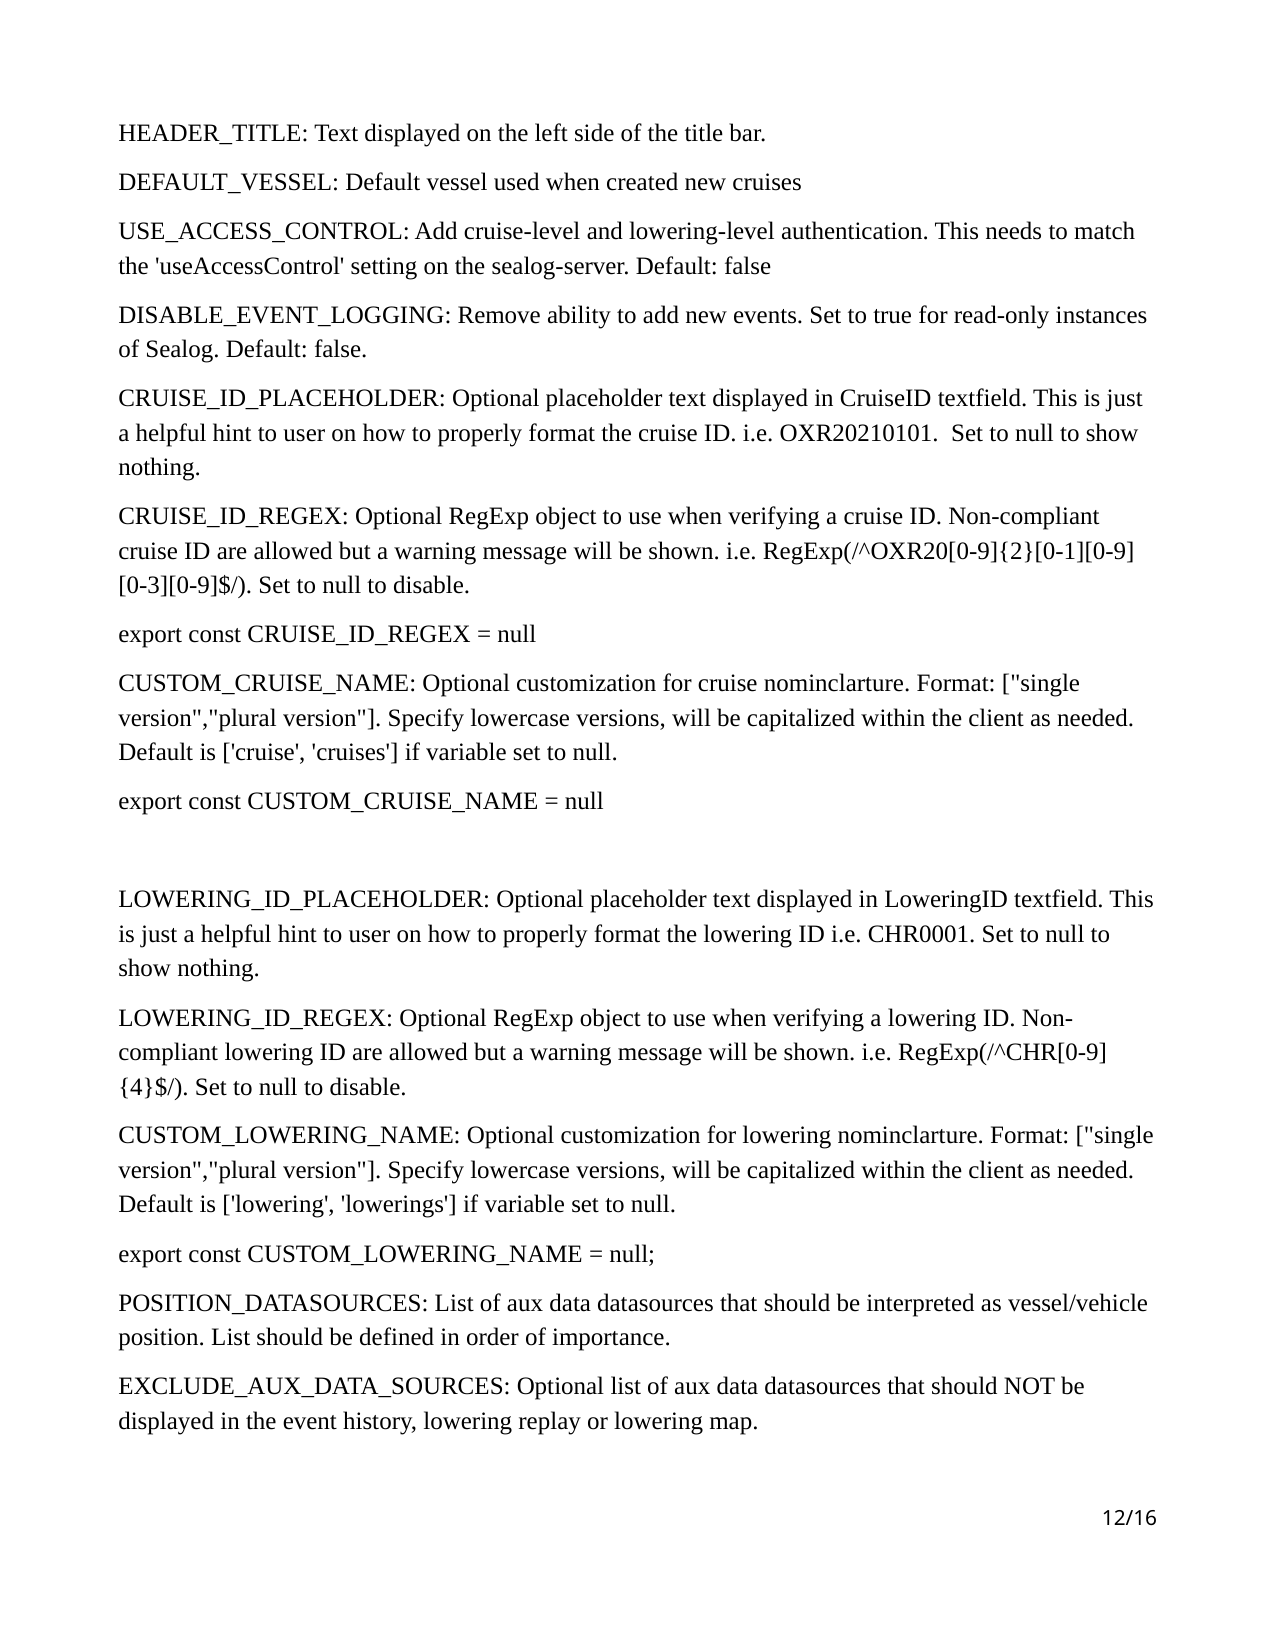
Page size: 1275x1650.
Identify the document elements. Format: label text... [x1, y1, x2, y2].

text POSITION_DATASOURCES: List of aux data datasources that should be interpreted as vessel/vehicle position. List should be defined in order of importance. [118, 1288, 1157, 1351]
text HEADER_TITLE: Text displayed on the left side of the title bar. [118, 118, 1157, 147]
text LOWERING_ID_REGEX: Optional RegExp object to use when verifying a lowering ID. Non-compliant lowering ID are allowed but a warning message will be shown. i.e. RegExp(/^CHR[0-9]{4}$/). Set to null to disable. [118, 1003, 1157, 1100]
text CRUISE_ID_PLACEHOLDER: Optional placeholder text displayed in CruiseID textfield. This is just a helpful hint to user on how to properly format the cruise ID. i.e. OXR20210101. Set to null to show nothing. [118, 383, 1157, 481]
text CRUISE_ID_REGEX: Optional RegExp object to use when verifying a cruise ID. Non-compliant cruise ID are allowed but a warning message will be shown. i.e. RegExp(/^OXR20[0-9]{2}[0-1][0-9][0-3][0-9]$/). Set to null to disable. [118, 501, 1157, 599]
text CUSTOM_LOWERING_NAME: Optional customization for lowering nominclarture. Format: ["single version","plural version"]. Specify lowercase versions, will be capitalized within the client as needed. Default is ['lowering', 'lowerings'] if variable set to null. [118, 1121, 1157, 1218]
text export const CUSTOM_CRUISE_NAME = null [118, 786, 1157, 815]
text USE_ACCESS_CONTROL: Add cruise-level and lowering-level authentication. This needs to match the 'useAccessControl' setting on the sealog-server. Default: false [118, 216, 1157, 279]
text export const CRUISE_ID_REGEX = null [118, 619, 1157, 648]
text DEFAULT_VESSEL: Default vessel used when created new cruises [118, 167, 1157, 196]
text export const CUSTOM_LOWERING_NAME = null; [118, 1239, 1157, 1267]
text EXCLUDE_AUX_DATA_SOURCES: Optional list of aux data datasources that should NOT be displayed in the event history, lowering replay or lowering map. [118, 1371, 1157, 1434]
text CUSTOM_CRUISE_NAME: Optional customization for cruise nominclarture. Format: ["single version","plural version"]. Specify lowercase versions, will be capitalized within the client as needed. Default is ['cruise', 'cruises'] if variable set to null. [118, 668, 1157, 766]
text LOWERING_ID_PLACEHOLDER: Optional placeholder text displayed in LoweringID textfield. This is just a helpful hint to user on how to properly format the lowering ID i.e. CHR0001. Set to null to show nothing. [118, 884, 1157, 982]
text DISABLE_EVENT_LOGGING: Remove ability to add new events. Set to true for read-only instances of Sealog. Default: false. [118, 300, 1157, 363]
